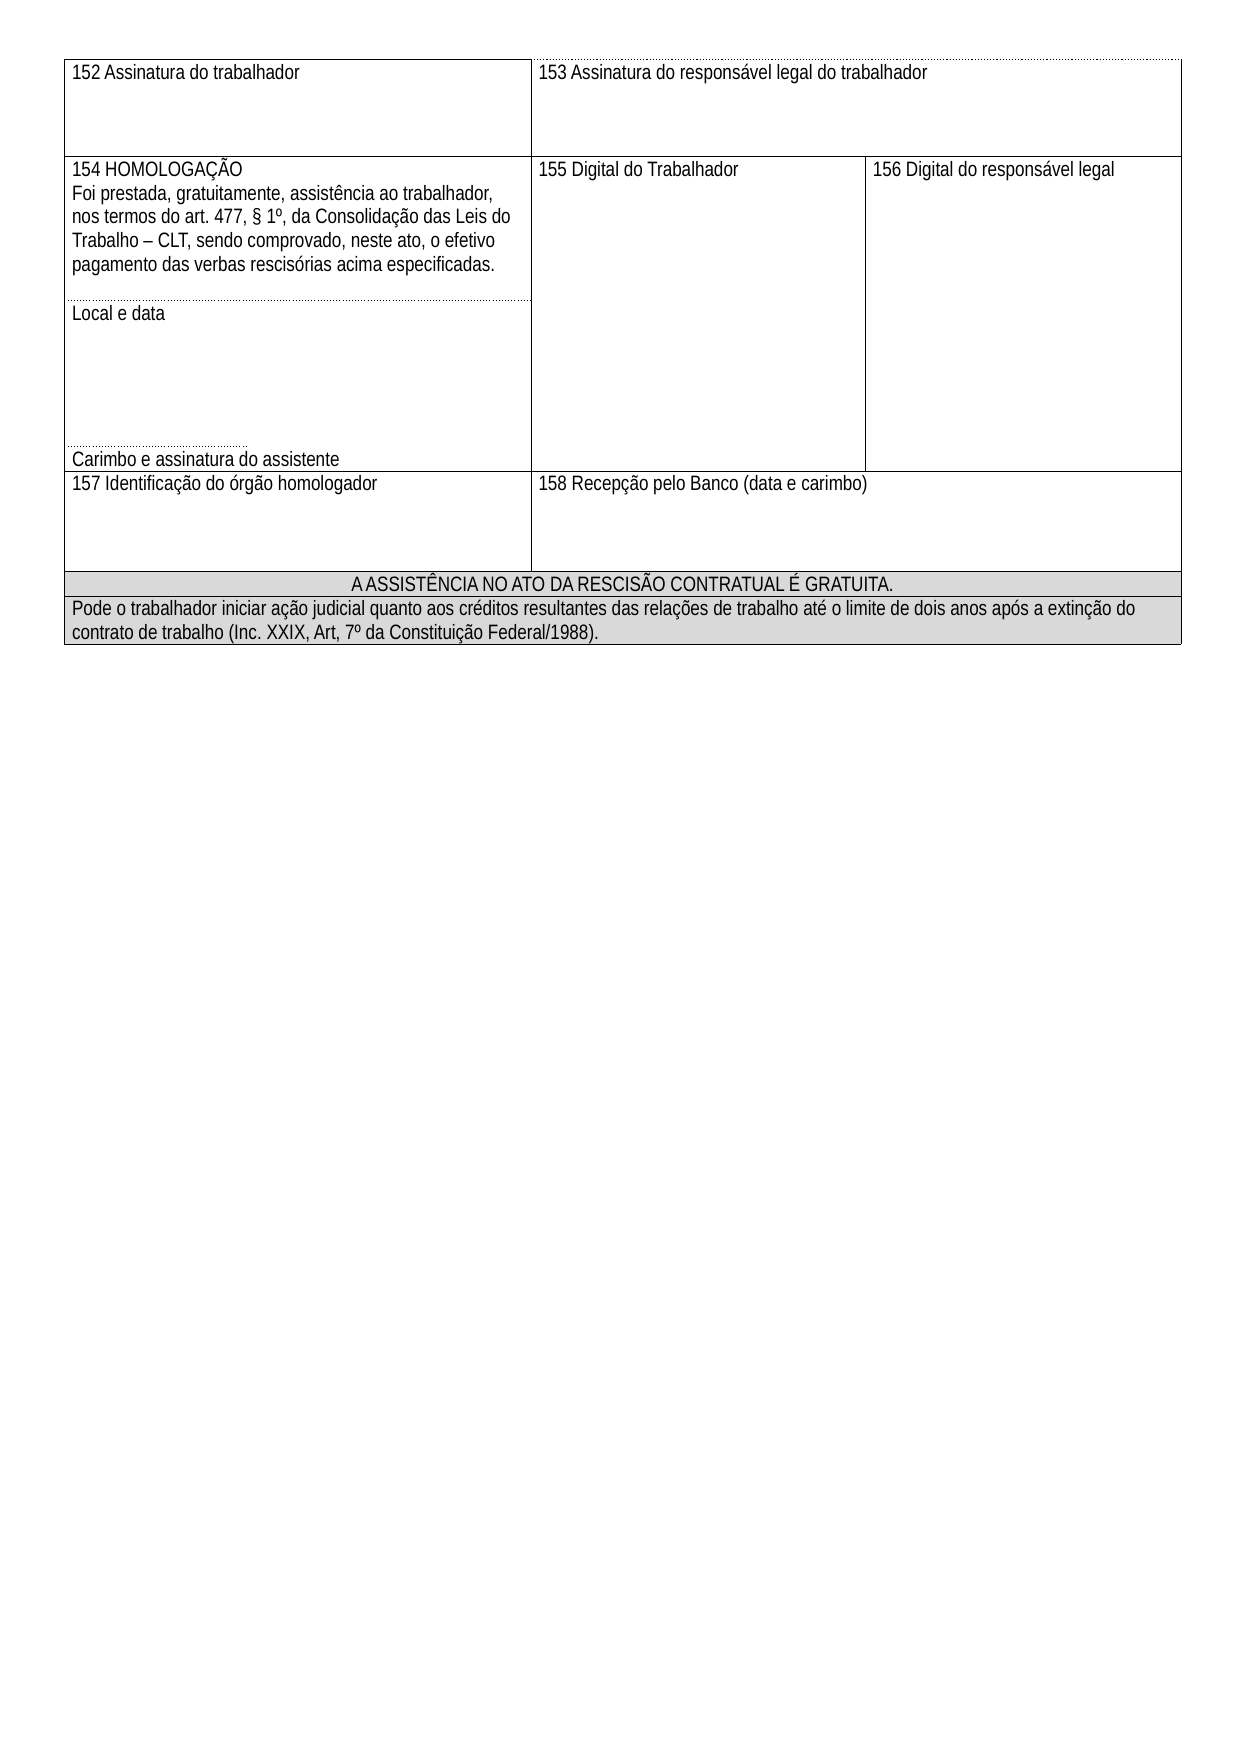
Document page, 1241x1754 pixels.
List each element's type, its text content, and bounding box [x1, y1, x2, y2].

table_cell Local e data [65, 300, 246, 446]
table_cell 154 HOMOLOGAÇÃO Foi prestada, gratuitamente, assistência ao trabalhador, nos termos do art. 477, § 1º, da Consolidação das Leis do Trabalho – CLT, sendo comprovado, neste ato, o efetivo pagamento das verbas rescisórias acima especificadas. [65, 157, 531, 300]
table_cell 152 Assinatura do trabalhador [65, 60, 531, 156]
table_cell 155 Digital do Trabalhador [532, 157, 865, 471]
table_cell 157 Identificação do órgão homologador [65, 472, 531, 571]
table_cell [246, 300, 531, 446]
table_cell A ASSISTÊNCIA NO ATO DA RESCISÃO CONTRATUAL É GRATUITA. [65, 572, 1181, 596]
table_cell Carimbo e assinatura do assistente [65, 446, 531, 471]
table_cell 156 Digital do responsável legal [866, 157, 1181, 471]
table_cell 158 Recepção pelo Banco (data e carimbo) [532, 472, 1181, 571]
table_cell 153 Assinatura do responsável legal do trabalhador [532, 59, 1181, 156]
table_cell Pode o trabalhador iniciar ação judicial quanto aos créditos resultantes das relações de trabalho até o limite de dois anos após a extinção do contrato de trabalho (Inc. XXIX, Art, 7º da Constituição Federal/1988). [65, 597, 1181, 644]
